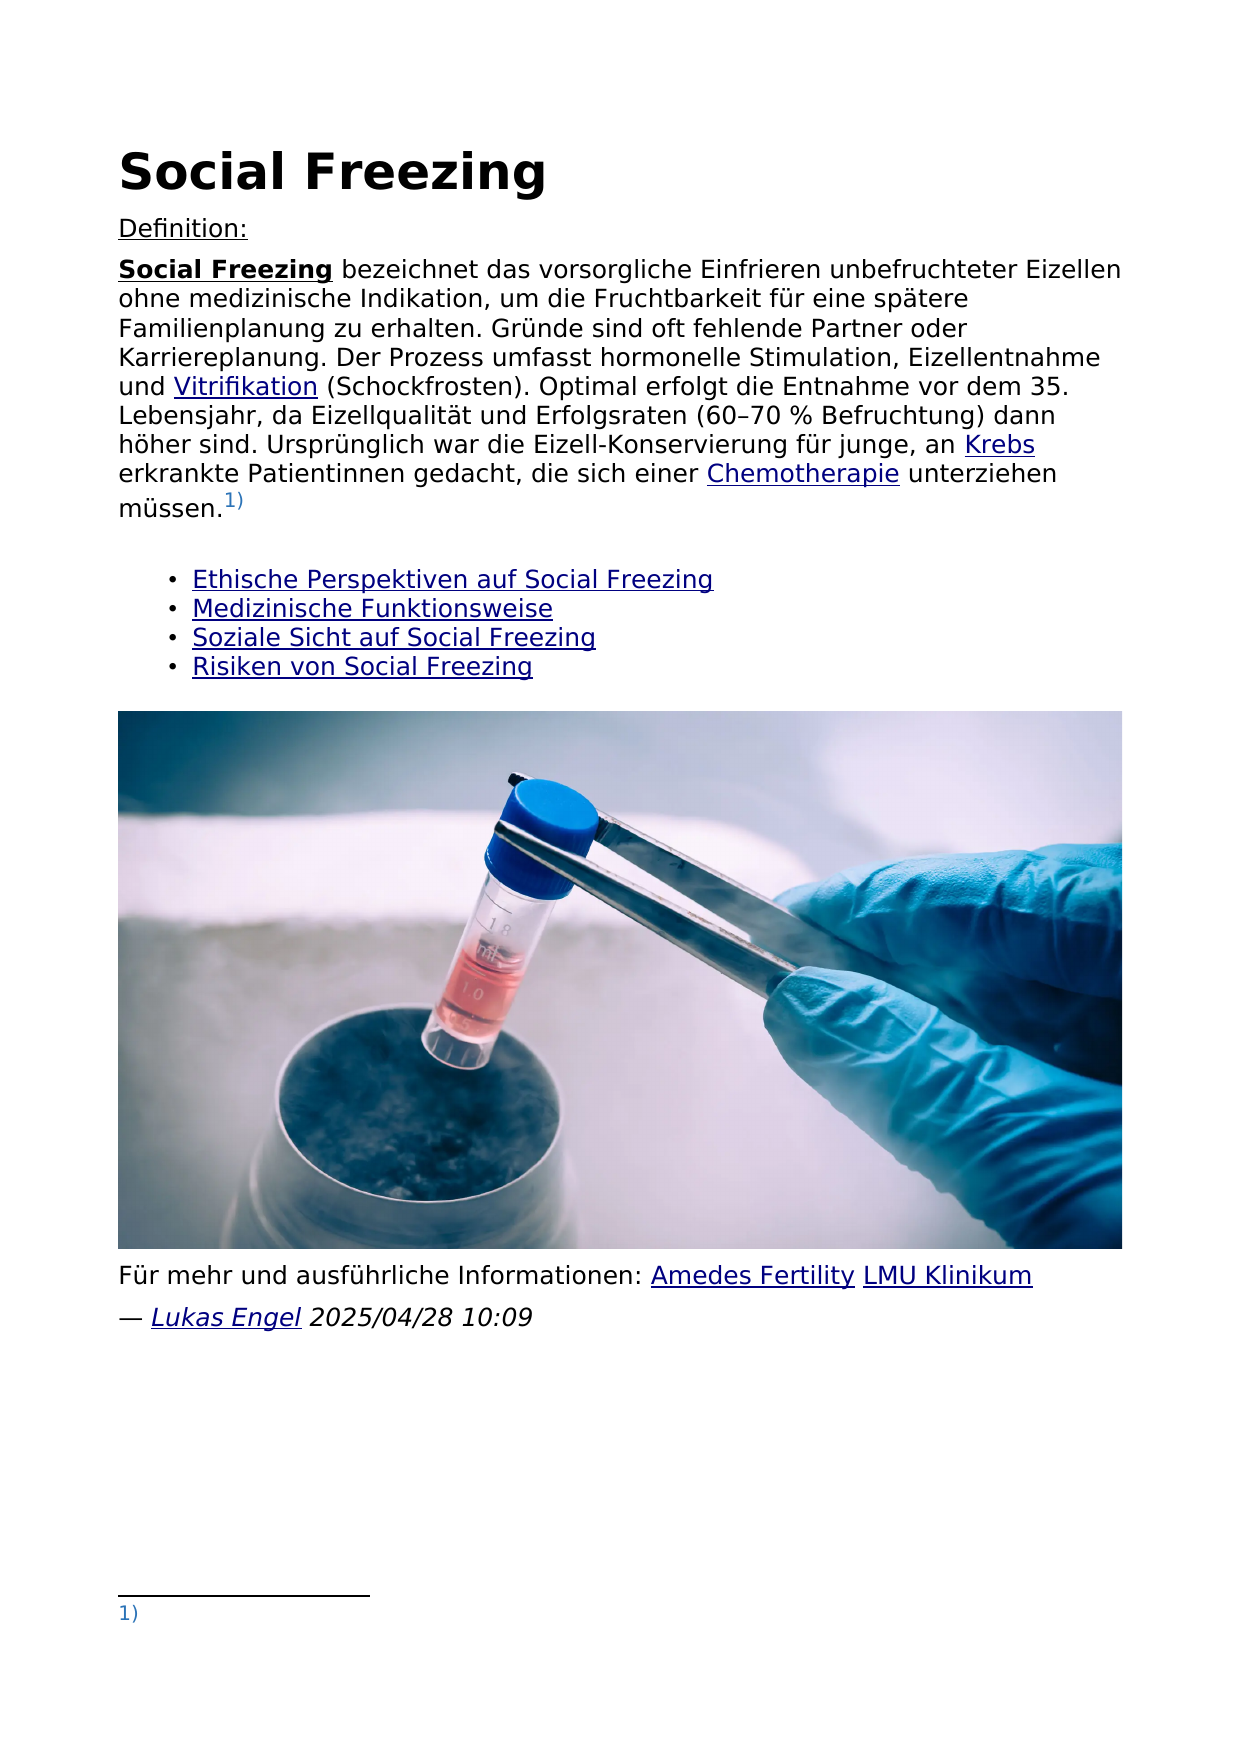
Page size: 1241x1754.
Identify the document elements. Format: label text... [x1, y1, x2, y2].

picture [936, 1076, 952, 1089]
list Medizinische Funktionsweise [177, 594, 1122, 623]
picture [925, 1058, 949, 1078]
picture [889, 928, 904, 943]
picture [964, 1096, 1004, 1120]
text — Lukas Engel 2025/04/28 10:09 [118, 1303, 1122, 1332]
picture [1057, 886, 1071, 913]
picture [915, 985, 931, 994]
picture [979, 1053, 1049, 1096]
picture [979, 1110, 1123, 1195]
subtitle Social Freezing [118, 143, 1122, 201]
picture [886, 918, 897, 922]
text Definition: [118, 214, 1122, 243]
picture [910, 1107, 934, 1127]
text Social Freezing bezeichnet das vorsorgliche Einfrieren unbefruchteter Eizellen ohne medizinische Indikation, um die Fruchtbarkeit für eine spätere Familienplanung zu erhalten. Gründe sind oft fehlende Partner oder Karriereplanung. Der Prozess umfasst hormonelle Stimulation, Eizellentnahme und Vitrifikation (Schockfrosten). Optimal erfolgt die Entnahme vor dem 35. Lebensjahr, da Eizellqualität und Erfolgsraten (60–70 % Befruchtung) dann höher sind. Ursprünglich war die Eizell-Konservierung für junge, an Krebs erkrankte Patientinnen gedacht, die sich einer Chemotherapie unterziehen müssen. [118, 256, 1122, 523]
picture [953, 1072, 975, 1104]
text Für mehr und ausführliche Informationen: Amedes Fertility LMU Klinikum [118, 1261, 1122, 1291]
list Ethische Perspektiven auf Social Freezing [177, 565, 1122, 594]
picture [931, 1014, 985, 1062]
picture [852, 917, 903, 970]
list Risiken von Social Freezing [177, 652, 1122, 682]
picture [977, 1117, 1037, 1148]
picture [956, 1090, 1087, 1140]
picture [1094, 1144, 1123, 1157]
picture [909, 886, 1123, 1087]
picture [837, 939, 851, 945]
picture [121, 711, 142, 728]
picture [118, 711, 1123, 1249]
list Soziale Sicht auf Social Freezing [177, 623, 1122, 652]
